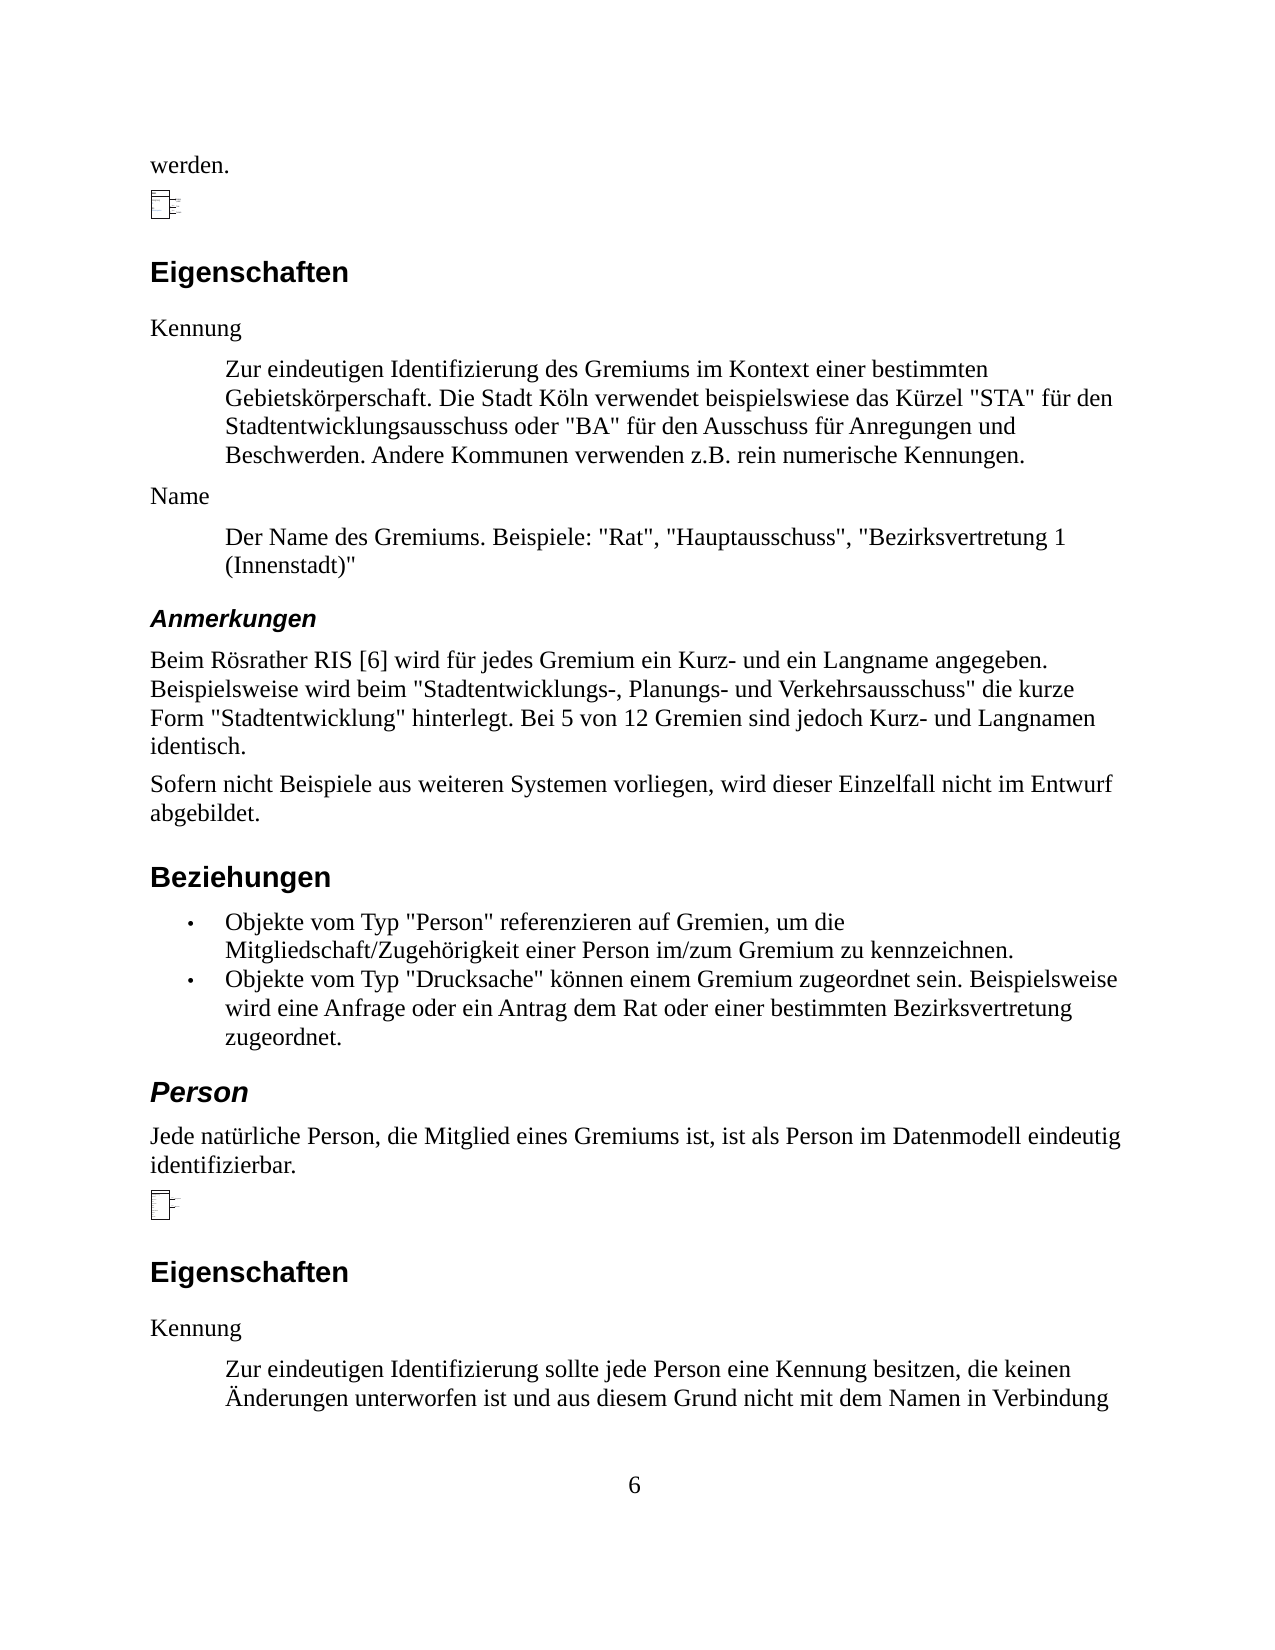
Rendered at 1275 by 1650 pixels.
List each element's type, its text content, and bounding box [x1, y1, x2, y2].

list Objekte vom Typ "Drucksache" können einem Gremium zugeordnet sein. Beispielsweise wird eine Anfrage oder ein Antrag dem Rat oder einer bestimmten Bezirksvertretung zugeordnet. [187, 964, 1125, 1050]
text Kennung [150, 1313, 1125, 1342]
subtitle Eigenschaften [150, 255, 1125, 289]
list Objekte vom Typ "Person" referenzieren auf Gremien, um die Mitgliedschaft/Zugehörigkeit einer Person im/zum Gremium zu kennzeichnen. [187, 907, 1125, 964]
text Der Name des Gremiums. Beispiele: "Rat", "Hauptausschuss", "Bezirksvertretung 1 (Innenstadt)" [225, 522, 1125, 579]
text Beim Rösrather RIS [6] wird für jedes Gremium ein Kurz- und ein Langname angegeben. Beispielsweise wird beim "Stadtentwicklungs-, Planungs- und Verkehrsausschuss" die kurze Form "Stadtentwicklung" hinterlegt. Bei 5 von 12 Gremien sind jedoch Kurz- und Langnamen identisch. [150, 645, 1125, 760]
text Zur eindeutigen Identifizierung des Gremiums im Kontext einer bestimmten Gebietskörperschaft. Die Stadt Köln verwendet beispielswiese das Kürzel "STA" für den Stadtentwicklungsausschuss oder "BA" für den Ausschuss für Anregungen und Beschwerden. Andere Kommunen verwenden z.B. rein numerische Kennungen. [225, 354, 1125, 469]
subtitle Beziehungen [150, 861, 1125, 894]
text Name [150, 481, 1125, 509]
subtitle Anmerkungen [150, 604, 1125, 633]
text werden. [150, 150, 1125, 179]
subtitle Eigenschaften [150, 1255, 1125, 1289]
text Jede natürliche Person, die Mitglied eines Gremiums ist, ist als Person im Datenmodell eindeutig identifizierbar. [150, 1121, 1125, 1179]
subtitle Person [150, 1075, 1125, 1109]
text Kennung [150, 313, 1125, 342]
text Zur eindeutigen Identifizierung sollte jede Person eine Kennung besitzen, die keinen Änderungen unterworfen ist und aus diesem Grund nicht mit dem Namen in Verbindung [225, 1354, 1125, 1411]
text Sofern nicht Beispiele aus weiteren Systemen vorliegen, wird dieser Einzelfall nicht im Entwurf abgebildet. [150, 769, 1125, 827]
